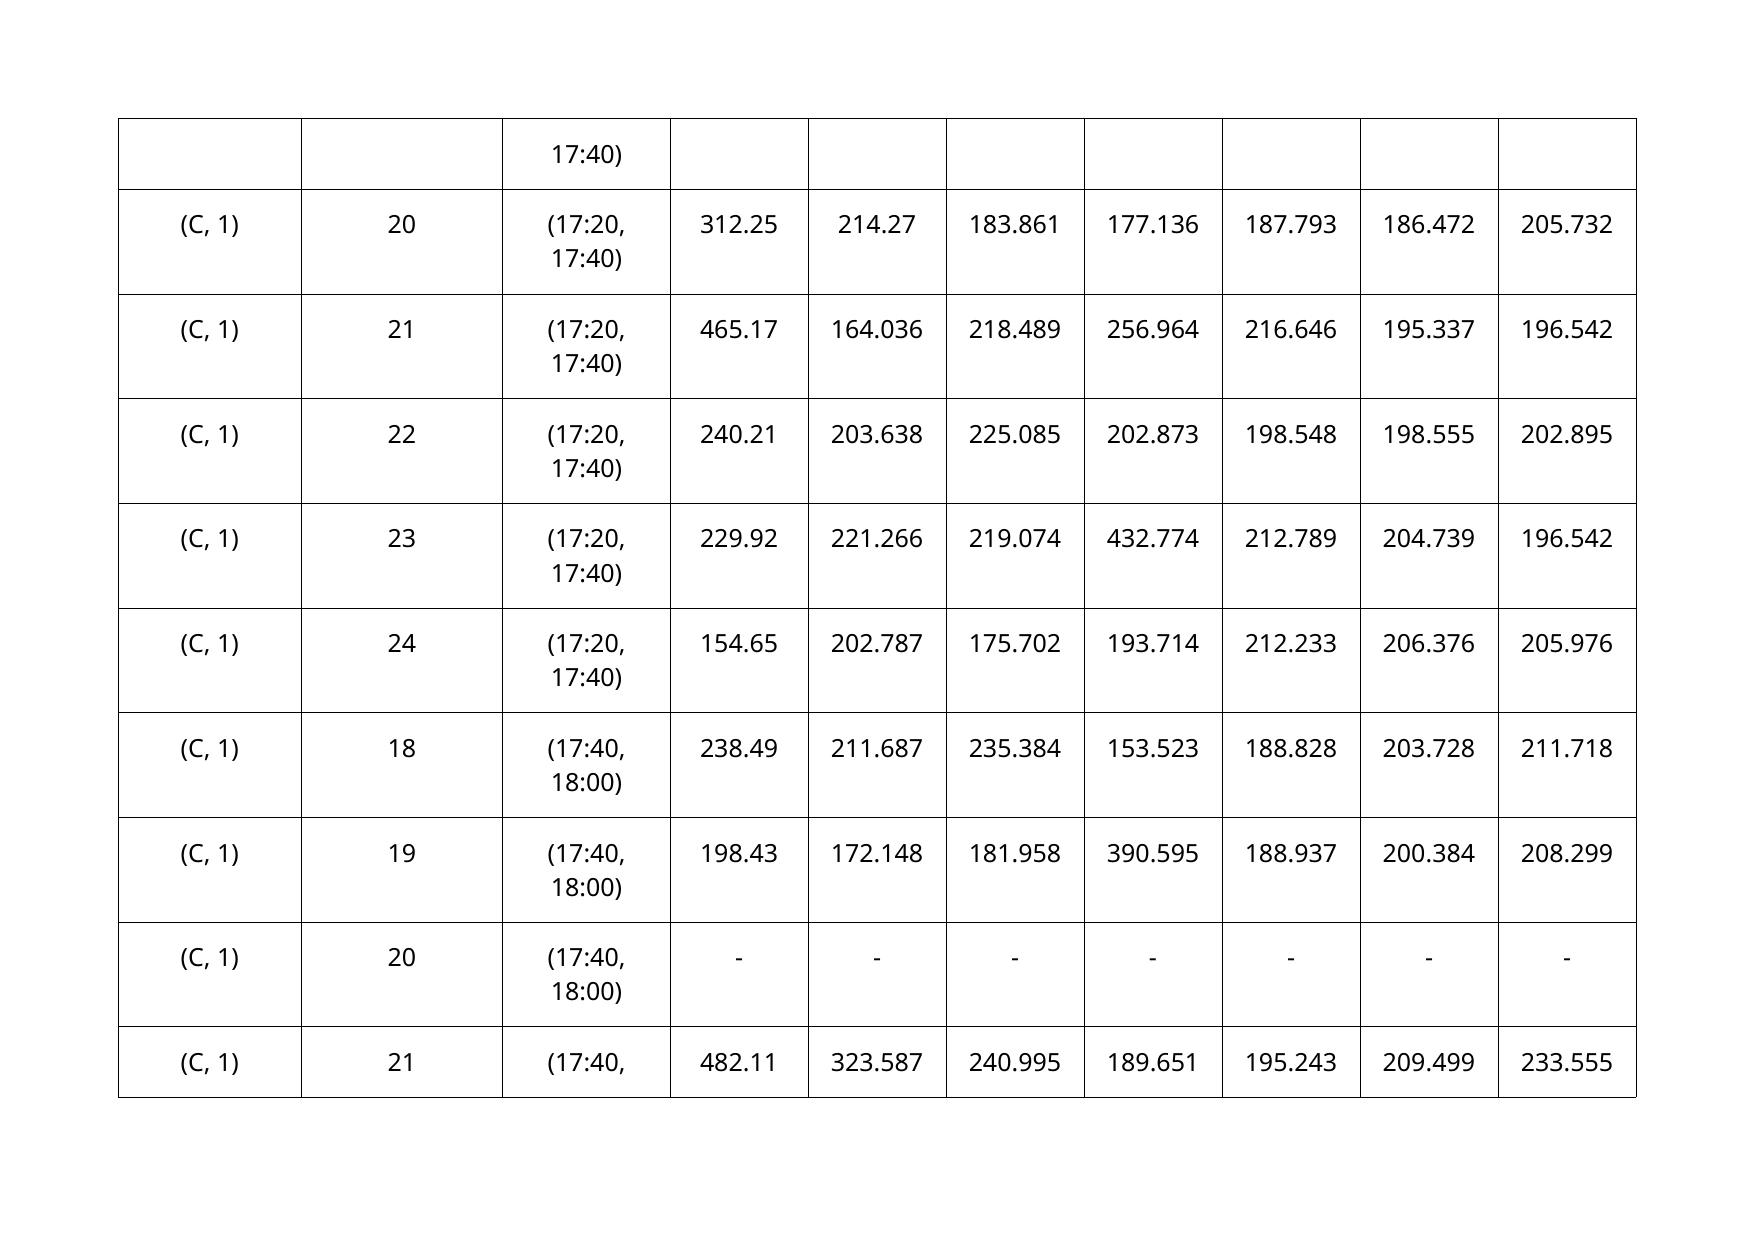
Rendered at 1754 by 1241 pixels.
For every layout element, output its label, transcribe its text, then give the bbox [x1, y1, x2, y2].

table_cell (C, 1) [119, 190, 301, 293]
table_cell [1223, 119, 1360, 189]
table_cell (C, 1) [119, 295, 301, 398]
table_cell 23 [302, 504, 502, 607]
table_cell 177.136 [1085, 190, 1222, 293]
table_cell 195.243 [1223, 1027, 1360, 1097]
table_cell 225.085 [947, 399, 1084, 503]
table_cell 198.548 [1223, 399, 1360, 503]
table_cell (C, 1) [119, 713, 301, 817]
table_cell (C, 1) [119, 923, 301, 1026]
table_cell 218.489 [947, 295, 1084, 398]
table_cell 18 [302, 713, 502, 817]
table_cell 219.074 [947, 504, 1084, 607]
table_cell [809, 119, 946, 189]
table_cell - [1499, 923, 1636, 1026]
table_cell 212.233 [1223, 609, 1360, 712]
table_cell 202.873 [1085, 399, 1222, 503]
table_cell 221.266 [809, 504, 946, 607]
table_cell 240.995 [947, 1027, 1084, 1097]
table_cell 211.718 [1499, 713, 1636, 817]
table_cell 198.43 [671, 818, 808, 922]
table_cell 21 [302, 295, 502, 398]
table_cell [1085, 119, 1222, 189]
table_cell 229.92 [671, 504, 808, 607]
table_cell 208.299 [1499, 818, 1636, 922]
table_cell [671, 119, 808, 189]
table_cell (C, 1) [119, 504, 301, 607]
table_cell 188.937 [1223, 818, 1360, 922]
table_cell 482.11 [671, 1027, 808, 1097]
table_cell 312.25 [671, 190, 808, 293]
table_cell 200.384 [1361, 818, 1498, 922]
table_cell 323.587 [809, 1027, 946, 1097]
table_cell (C, 1) [119, 818, 301, 922]
table_cell 189.651 [1085, 1027, 1222, 1097]
table_cell 22 [302, 399, 502, 503]
table_cell 204.739 [1361, 504, 1498, 607]
table_cell 164.036 [809, 295, 946, 398]
table_cell 181.958 [947, 818, 1084, 922]
table_cell (17:40, 18:00) [503, 818, 670, 922]
table_cell 390.595 [1085, 818, 1222, 922]
table_cell 186.472 [1361, 190, 1498, 293]
table_cell 17:40) [503, 119, 670, 189]
table_cell 202.787 [809, 609, 946, 712]
table_cell 214.27 [809, 190, 946, 293]
table_cell 196.542 [1499, 504, 1636, 607]
table_cell 205.732 [1499, 190, 1636, 293]
table_cell 21 [302, 1027, 502, 1097]
table_cell (17:20, 17:40) [503, 295, 670, 398]
table_cell 183.861 [947, 190, 1084, 293]
table_cell (17:20, 17:40) [503, 504, 670, 607]
table_cell 206.376 [1361, 609, 1498, 712]
table_cell (17:40, [503, 1027, 670, 1097]
table_cell 153.523 [1085, 713, 1222, 817]
table_cell 195.337 [1361, 295, 1498, 398]
table_cell (C, 1) [119, 1027, 301, 1097]
table_cell 240.21 [671, 399, 808, 503]
table_cell 465.17 [671, 295, 808, 398]
table_cell 188.828 [1223, 713, 1360, 817]
table_cell 198.555 [1361, 399, 1498, 503]
table_cell 212.789 [1223, 504, 1360, 607]
table_cell [119, 119, 301, 189]
table_cell [1361, 119, 1498, 189]
table_cell 24 [302, 609, 502, 712]
table_cell 203.728 [1361, 713, 1498, 817]
table_cell 432.774 [1085, 504, 1222, 607]
table_cell [1499, 119, 1636, 189]
table_cell 216.646 [1223, 295, 1360, 398]
table_cell 187.793 [1223, 190, 1360, 293]
table_cell - [809, 923, 946, 1026]
table_cell (17:40, 18:00) [503, 923, 670, 1026]
table_cell (17:20, 17:40) [503, 609, 670, 712]
table_cell 196.542 [1499, 295, 1636, 398]
table_cell - [1085, 923, 1222, 1026]
table_cell 205.976 [1499, 609, 1636, 712]
table_cell (17:20, 17:40) [503, 399, 670, 503]
table_cell - [947, 923, 1084, 1026]
table_cell 211.687 [809, 713, 946, 817]
table_cell 233.555 [1499, 1027, 1636, 1097]
table_cell 154.65 [671, 609, 808, 712]
table_cell 193.714 [1085, 609, 1222, 712]
table_cell (C, 1) [119, 399, 301, 503]
table_cell 20 [302, 190, 502, 293]
table_cell 209.499 [1361, 1027, 1498, 1097]
table_cell - [671, 923, 808, 1026]
table_cell 256.964 [1085, 295, 1222, 398]
table_cell (17:40, 18:00) [503, 713, 670, 817]
table_cell 172.148 [809, 818, 946, 922]
table_cell (17:20, 17:40) [503, 190, 670, 293]
table_cell 175.702 [947, 609, 1084, 712]
table_cell [302, 119, 502, 189]
table_cell 202.895 [1499, 399, 1636, 503]
table_cell [947, 119, 1084, 189]
table_cell - [1223, 923, 1360, 1026]
table_cell 203.638 [809, 399, 946, 503]
table_cell (C, 1) [119, 609, 301, 712]
table_cell 235.384 [947, 713, 1084, 817]
table_cell 238.49 [671, 713, 808, 817]
table_cell - [1361, 923, 1498, 1026]
table_cell 20 [302, 923, 502, 1026]
table_cell 19 [302, 818, 502, 922]
